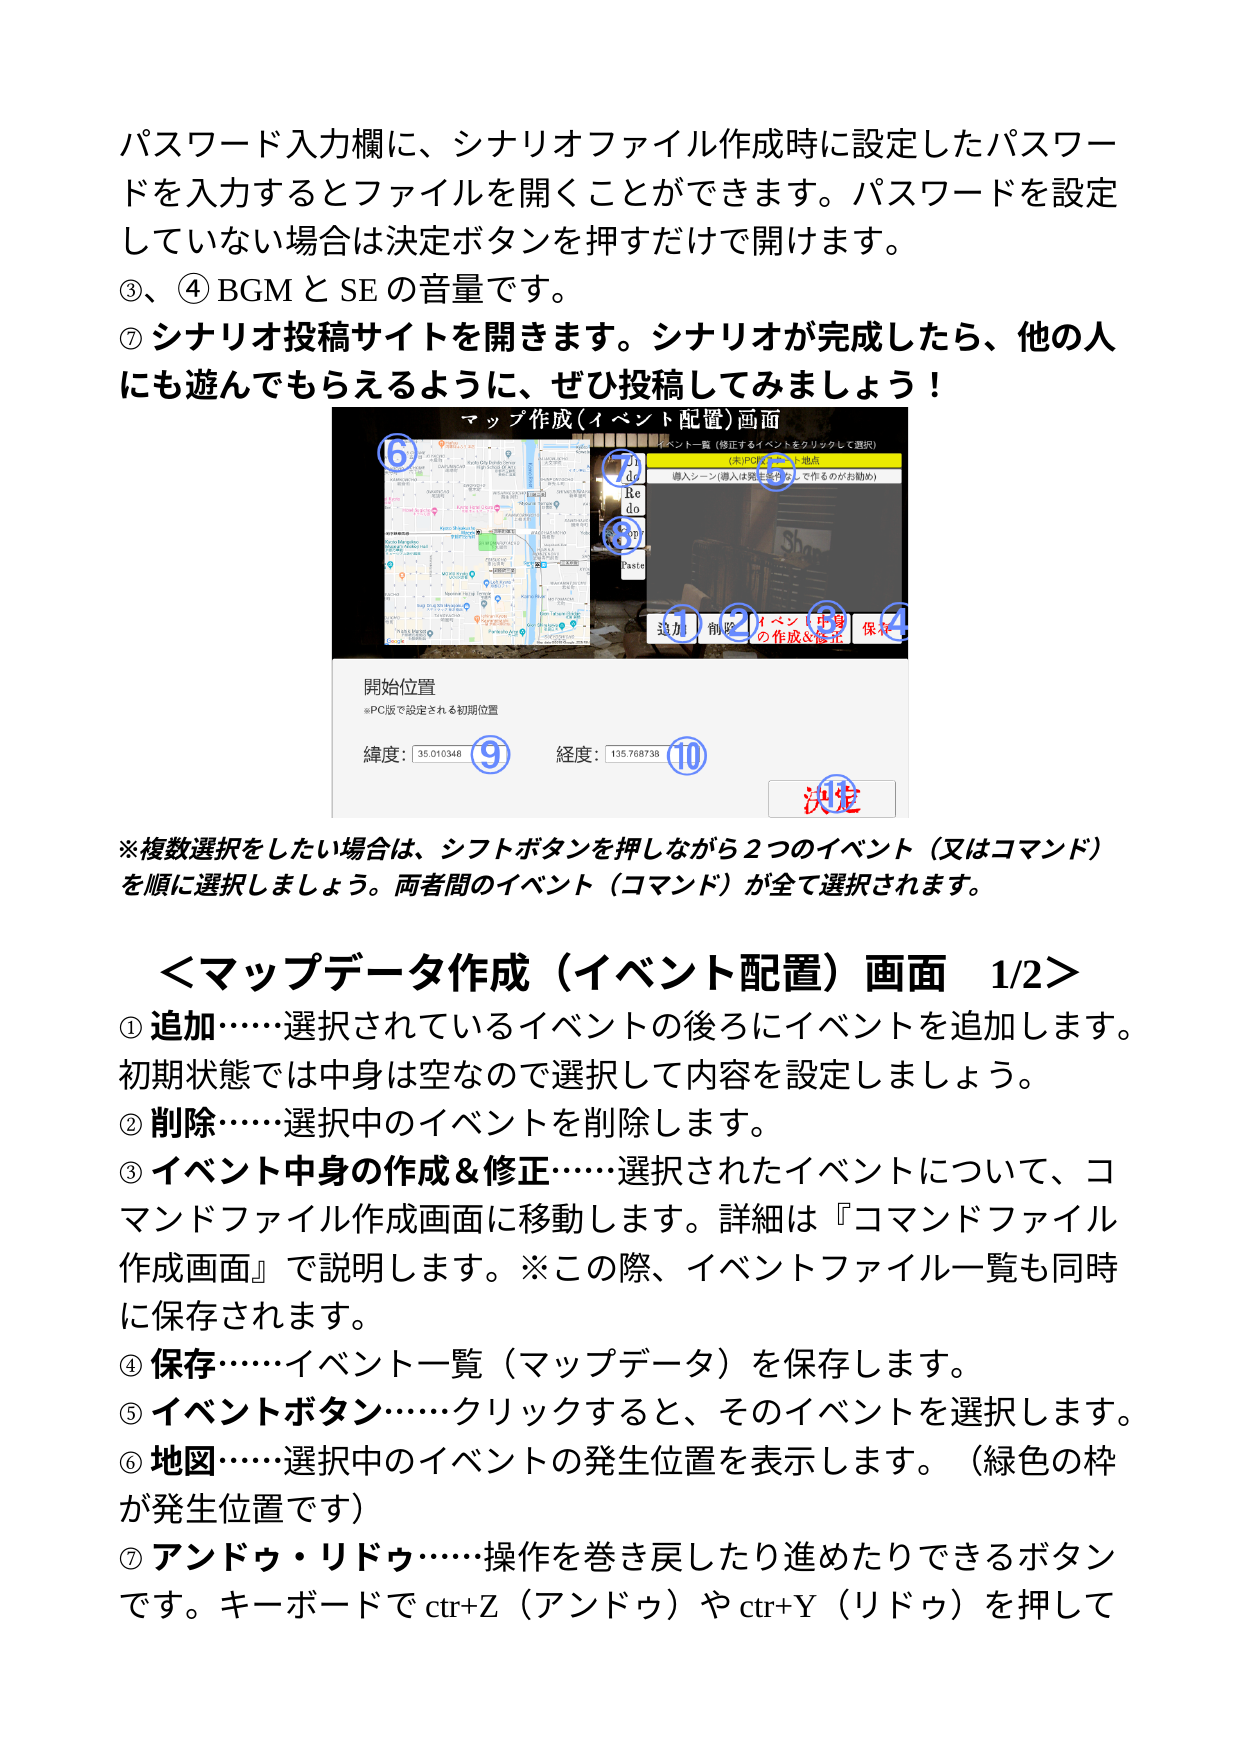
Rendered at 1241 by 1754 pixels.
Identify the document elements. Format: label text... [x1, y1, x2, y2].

text パスワード入力欄に、シナリオファイル作成時に設定したパスワードを入力するとファイルを開くことができます。パスワードを設定していない場合は決定ボタンを押すだけで開けます。 [118, 118, 1122, 263]
text ①追加……選択されているイベントの後ろにイベントを追加します。初期状態では中身は空なので選択して内容を設定しましょう。 [118, 1000, 1122, 1097]
text ③イベント中身の作成＆修正……選択されたイベントについて、コマンドファイル作成画面に移動します。詳細は『コマンドファイル作成画面』で説明します。※この際、イベントファイル一覧も同時に保存されます。 [118, 1145, 1122, 1338]
text ⑦アンドゥ・リドゥ……操作を巻き戻したり進めたりできるボタンです。キーボードでctr+Z（アンドゥ）やctr+Y（リドゥ）を押して [118, 1531, 1122, 1627]
text ⑤イベントボタン……クリックすると、そのイベントを選択します。 [118, 1386, 1122, 1434]
text ②削除……選択中のイベントを削除します。 [118, 1097, 1122, 1145]
text ③、④BGMとSEの音量です。 [118, 263, 1122, 311]
text ＜マップデータ作成（イベント配置）画面 1/2＞ [118, 940, 1122, 1000]
picture [331, 407, 909, 818]
text ④保存……イベント一覧（マップデータ）を保存します。 [118, 1338, 1122, 1386]
text ⑥地図……選択中のイベントの発生位置を表示します。（緑色の枠が発生位置です） [118, 1434, 1122, 1531]
text ※複数選択をしたい場合は、シフトボタンを押しながら２つのイベント（又はコマンド）を順に選択しましょう。両者間のイベント（コマンド）が全て選択されます。 [118, 829, 1122, 902]
text ⑦シナリオ投稿サイトを開きます。シナリオが完成したら、他の人にも遊んでもらえるように、ぜひ投稿してみましょう！ [118, 311, 1122, 407]
